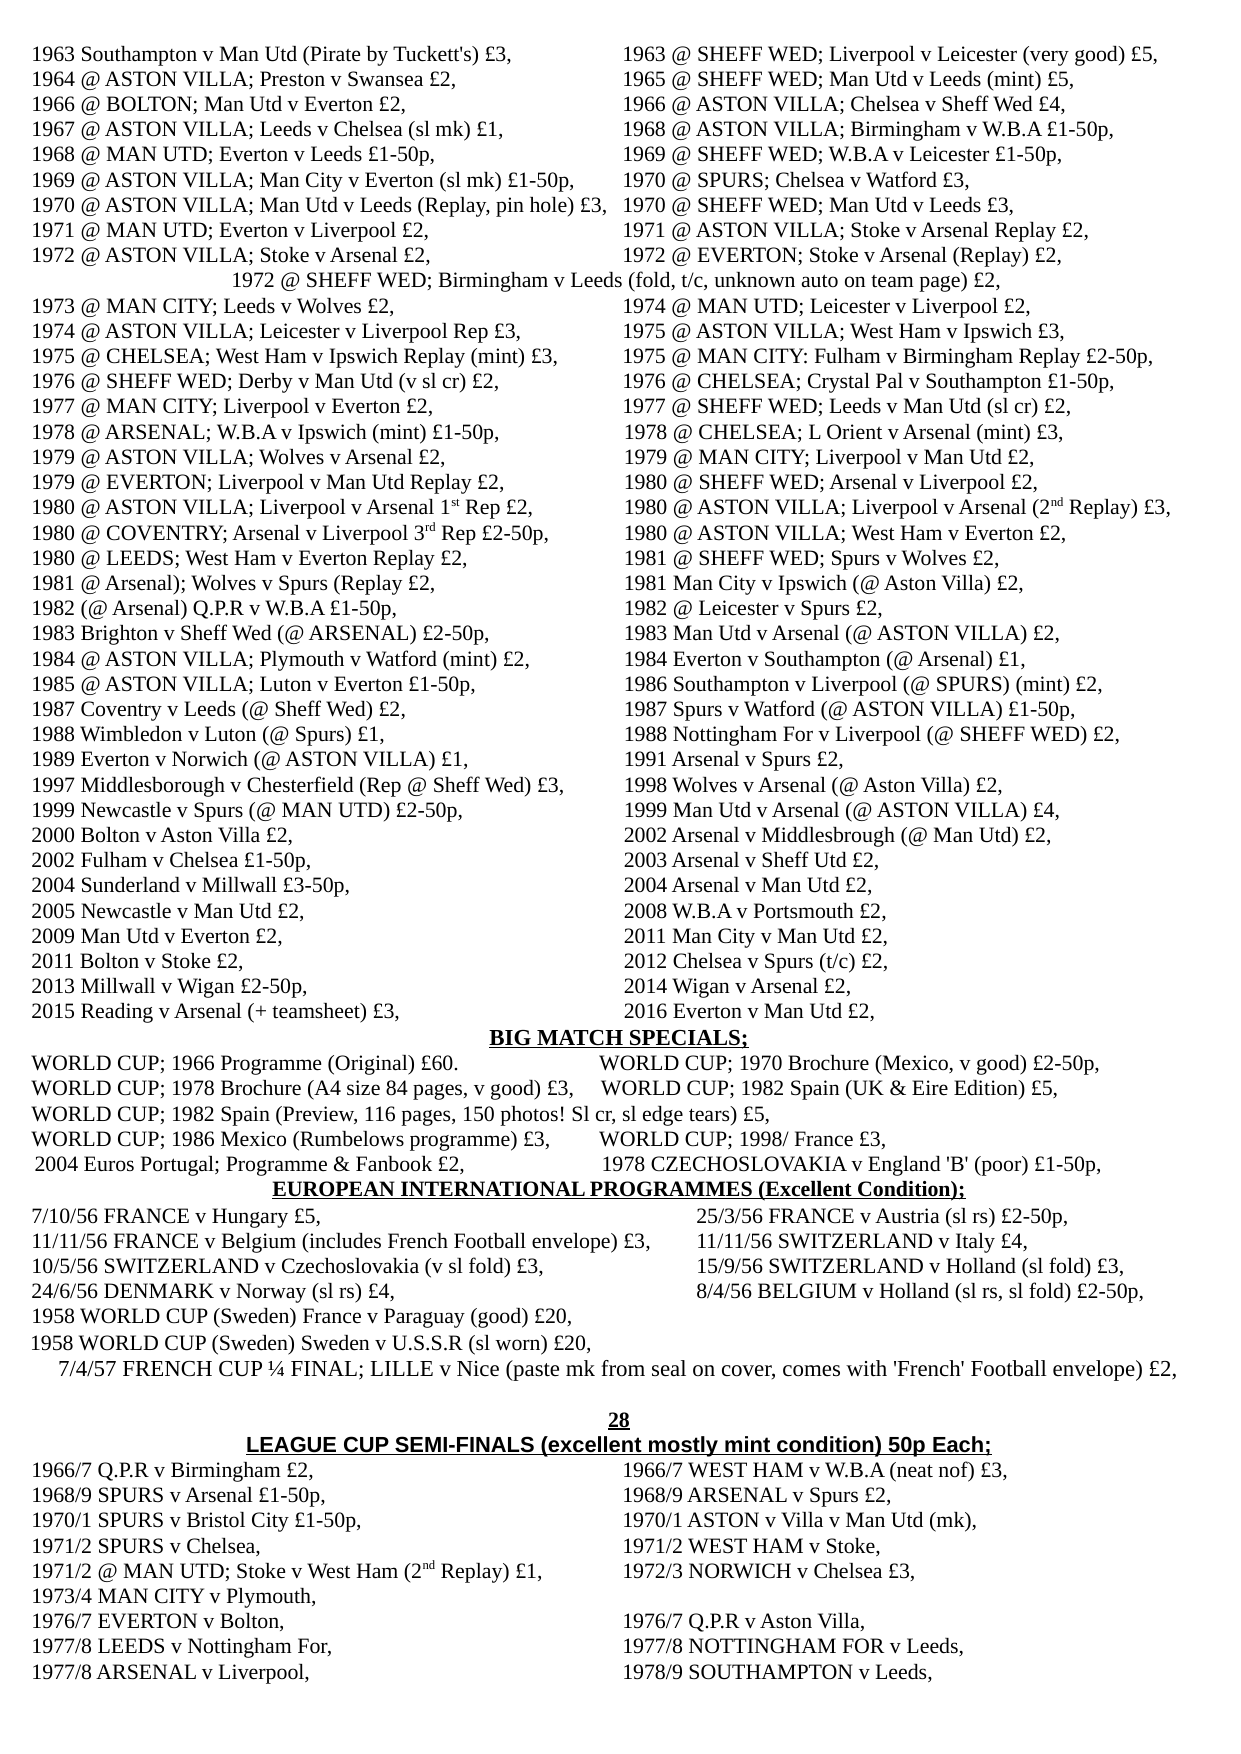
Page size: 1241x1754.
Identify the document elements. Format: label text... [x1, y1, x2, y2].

text 1985 @ ASTON VILLA; Luton v Everton £1-50p, 1986 Southampton v Liverpool (@ SPURS) (mint) £2, [31, 671, 1206, 696]
text 1958 WORLD CUP (Sweden) Sweden v U.S.S.R (sl worn) £20, [30, 1329, 1206, 1355]
text 1967 @ ASTON VILLA; Leeds v Chelsea (sl mk) £1, 1968 @ ASTON VILLA; Birmingham v W.B.A £1-50p, [31, 116, 1206, 141]
text 1999 Newcastle v Spurs (@ MAN UTD) £2-50p, 1999 Man Utd v Arsenal (@ ASTON VILLA) £4, [31, 797, 1206, 822]
text 2011 Bolton v Stoke £2, 2012 Chelsea v Spurs (t/c) £2, [31, 948, 1206, 973]
text 1997 Middlesborough v Chesterfield (Rep @ Sheff Wed) £3, 1998 Wolves v Arsenal (@ Aston Villa) £2, [31, 772, 1206, 797]
text 1988 Wimbledon v Luton (@ Spurs) £1, 1988 Nottingham For v Liverpool (@ SHEFF WED) £2, [31, 721, 1206, 746]
text 2000 Bolton v Aston Villa £2, 2002 Arsenal v Middlesbrough (@ Man Utd) £2, [31, 822, 1206, 847]
text 1968/9 SPURS v Arsenal £1-50p, 1968/9 ARSENAL v Spurs £2, [31, 1482, 1206, 1507]
text 7/10/56 FRANCE v Hungary £5, 25/3/56 FRANCE v Austria (sl rs) £2-50p, [31, 1203, 1206, 1228]
text 2013 Millwall v Wigan £2-50p, 2014 Wigan v Arsenal £2, [31, 973, 1206, 998]
text 1974 @ ASTON VILLA; Leicester v Liverpool Rep £3, 1975 @ ASTON VILLA; West Ham v Ipswich £3, [31, 318, 1206, 343]
text 2002 Fulham v Chelsea £1-50p, 2003 Arsenal v Sheff Utd £2, [31, 847, 1206, 872]
text 1977/8 ARSENAL v Liverpool, 1978/9 SOUTHAMPTON v Leeds, [31, 1659, 1206, 1684]
text 7/4/57 FRENCH CUP ¼ FINAL; LILLE v Nice (paste mk from seal on cover, comes with 'French' Football envelope) £2, [30, 1355, 1206, 1381]
text 1975 @ CHELSEA; West Ham v Ipswich Replay (mint) £3, 1975 @ MAN CITY: Fulham v Birmingham Replay £2-50p, [31, 343, 1206, 368]
text 1970/1 SPURS v Bristol City £1-50p, 1970/1 ASTON v Villa v Man Utd (mk), [31, 1507, 1206, 1533]
text 2005 Newcastle v Man Utd £2, 2008 W.B.A v Portsmouth £2, [31, 898, 1206, 923]
text 1978 @ ARSENAL; W.B.A v Ipswich (mint) £1-50p, 1978 @ CHELSEA; L Orient v Arsenal (mint) £3, [31, 419, 1206, 444]
text WORLD CUP; 1966 Programme (Original) £60. WORLD CUP; 1970 Brochure (Mexico, v good) £2-50p, WORLD CUP; 1978 Brochure (A4 size 84 pages, v good) £3, WORLD CUP; 1982 Spain (UK & Eire Edition) £5, [31, 1050, 1206, 1101]
text LEAGUE CUP SEMI-FINALS (excellent mostly mint condition) 50p Each; [31, 1432, 1206, 1457]
text BIG MATCH SPECIALS; [31, 1024, 1206, 1050]
text 11/11/56 FRANCE v Belgium (includes French Football envelope) £3, 11/11/56 SWITZERLAND v Italy £4, [31, 1228, 1206, 1253]
text 1971 @ MAN UTD; Everton v Liverpool £2, 1971 @ ASTON VILLA; Stoke v Arsenal Replay £2, [31, 217, 1206, 242]
text 1980 @ LEEDS; West Ham v Everton Replay £2, 1981 @ SHEFF WED; Spurs v Wolves £2, [31, 545, 1206, 570]
text 1966 @ BOLTON; Man Utd v Everton £2, 1966 @ ASTON VILLA; Chelsea v Sheff Wed £4, [31, 91, 1206, 116]
text 1958 WORLD CUP (Sweden) France v Paraguay (good) £20, [31, 1303, 1206, 1329]
text 1964 @ ASTON VILLA; Preston v Swansea £2, 1965 @ SHEFF WED; Man Utd v Leeds (mint) £5, [31, 66, 1206, 91]
text 1976 @ SHEFF WED; Derby v Man Utd (v sl cr) £2, 1976 @ CHELSEA; Crystal Pal v Southampton £1-50p, [31, 368, 1206, 393]
text WORLD CUP; 1986 Mexico (Rumbelows programme) £3, WORLD CUP; 1998/ France £3, 2004 Euros Portugal; Programme & Fanbook £2, 1978 CZECHOSLOVAKIA v England 'B' (poor) £1-50p, [31, 1126, 1206, 1176]
text 1973 @ MAN CITY; Leeds v Wolves £2, 1974 @ MAN UTD; Leicester v Liverpool £2, [31, 293, 1206, 318]
text 2015 Reading v Arsenal (+ teamsheet) £3, 2016 Everton v Man Utd £2, [31, 998, 1206, 1024]
text 1969 @ ASTON VILLA; Man City v Everton (sl mk) £1-50p, 1970 @ SPURS; Chelsea v Watford £3, [31, 167, 1206, 192]
text 10/5/56 SWITZERLAND v Czechoslovakia (v sl fold) £3, 15/9/56 SWITZERLAND v Holland (sl fold) £3, [31, 1253, 1206, 1278]
text 1989 Everton v Norwich (@ ASTON VILLA) £1, 1991 Arsenal v Spurs £2, [31, 746, 1206, 772]
text 1970 @ ASTON VILLA; Man Utd v Leeds (Replay, pin hole) £3, 1970 @ SHEFF WED; Man Utd v Leeds £3, [31, 192, 1206, 217]
text 1983 Brighton v Sheff Wed (@ ARSENAL) £2-50p, 1983 Man Utd v Arsenal (@ ASTON VILLA) £2, [31, 620, 1206, 646]
text 1981 @ Arsenal); Wolves v Spurs (Replay £2, 1981 Man City v Ipswich (@ Aston Villa) £2, [31, 570, 1206, 595]
text 1966/7 Q.P.R v Birmingham £2, 1966/7 WEST HAM v W.B.A (neat nof) £3, [31, 1457, 1206, 1482]
text 28 [31, 1407, 1206, 1432]
text 1987 Coventry v Leeds (@ Sheff Wed) £2, 1987 Spurs v Watford (@ ASTON VILLA) £1-50p, [31, 696, 1206, 721]
text 1982 (@ Arsenal) Q.P.R v W.B.A £1-50p, 1982 @ Leicester v Spurs £2, [31, 595, 1206, 620]
text 1977 @ MAN CITY; Liverpool v Everton £2, 1977 @ SHEFF WED; Leeds v Man Utd (sl cr) £2, [31, 393, 1206, 419]
text 1963 Southampton v Man Utd (Pirate by Tuckett's) £3, 1963 @ SHEFF WED; Liverpool v Leicester (very good) £5, [31, 41, 1206, 66]
text 1976/7 EVERTON v Bolton, 1976/7 Q.P.R v Aston Villa, [31, 1608, 1206, 1633]
text 2004 Sunderland v Millwall £3-50p, 2004 Arsenal v Man Utd £2, [31, 872, 1206, 898]
text 1968 @ MAN UTD; Everton v Leeds £1-50p, 1969 @ SHEFF WED; W.B.A v Leicester £1-50p, [31, 141, 1206, 167]
text 1979 @ EVERTON; Liverpool v Man Utd Replay £2, 1980 @ SHEFF WED; Arsenal v Liverpool £2, [31, 469, 1206, 494]
text 1972 @ SHEFF WED; Birmingham v Leeds (fold, t/c, unknown auto on team page) £2, [31, 267, 1206, 293]
text 2009 Man Utd v Everton £2, 2011 Man City v Man Utd £2, [31, 923, 1206, 948]
text 1971/2 @ MAN UTD; Stoke v West Ham (2nd Replay) £1, 1972/3 NORWICH v Chelsea £3, [31, 1558, 1206, 1583]
text 1971/2 SPURS v Chelsea, 1971/2 WEST HAM v Stoke, [31, 1533, 1206, 1558]
text WORLD CUP; 1982 Spain (Preview, 116 pages, 150 photos! Sl cr, sl edge tears) £5, [31, 1101, 1206, 1126]
text EUROPEAN INTERNATIONAL PROGRAMMES (Excellent Condition); [31, 1176, 1206, 1201]
text 1979 @ ASTON VILLA; Wolves v Arsenal £2, 1979 @ MAN CITY; Liverpool v Man Utd £2, [31, 444, 1206, 469]
text 1973/4 MAN CITY v Plymouth, [31, 1583, 1206, 1608]
text 1972 @ ASTON VILLA; Stoke v Arsenal £2, 1972 @ EVERTON; Stoke v Arsenal (Replay) £2, [31, 242, 1206, 267]
text 1977/8 LEEDS v Nottingham For, 1977/8 NOTTINGHAM FOR v Leeds, [31, 1633, 1206, 1659]
text 1980 @ ASTON VILLA; Liverpool v Arsenal 1st Rep £2, 1980 @ ASTON VILLA; Liverpool v Arsenal (2nd Replay) £3, 1980 @ COVENTRY; Arsenal v Liverpool 3rd Rep £2-50p, 1980 @ ASTON VILLA; West Ham v Everton £2, [31, 494, 1206, 545]
text 1984 @ ASTON VILLA; Plymouth v Watford (mint) £2, 1984 Everton v Southampton (@ Arsenal) £1, [31, 646, 1206, 671]
text 24/6/56 DENMARK v Norway (sl rs) £4, 8/4/56 BELGIUM v Holland (sl rs, sl fold) £2-50p, [31, 1278, 1206, 1303]
